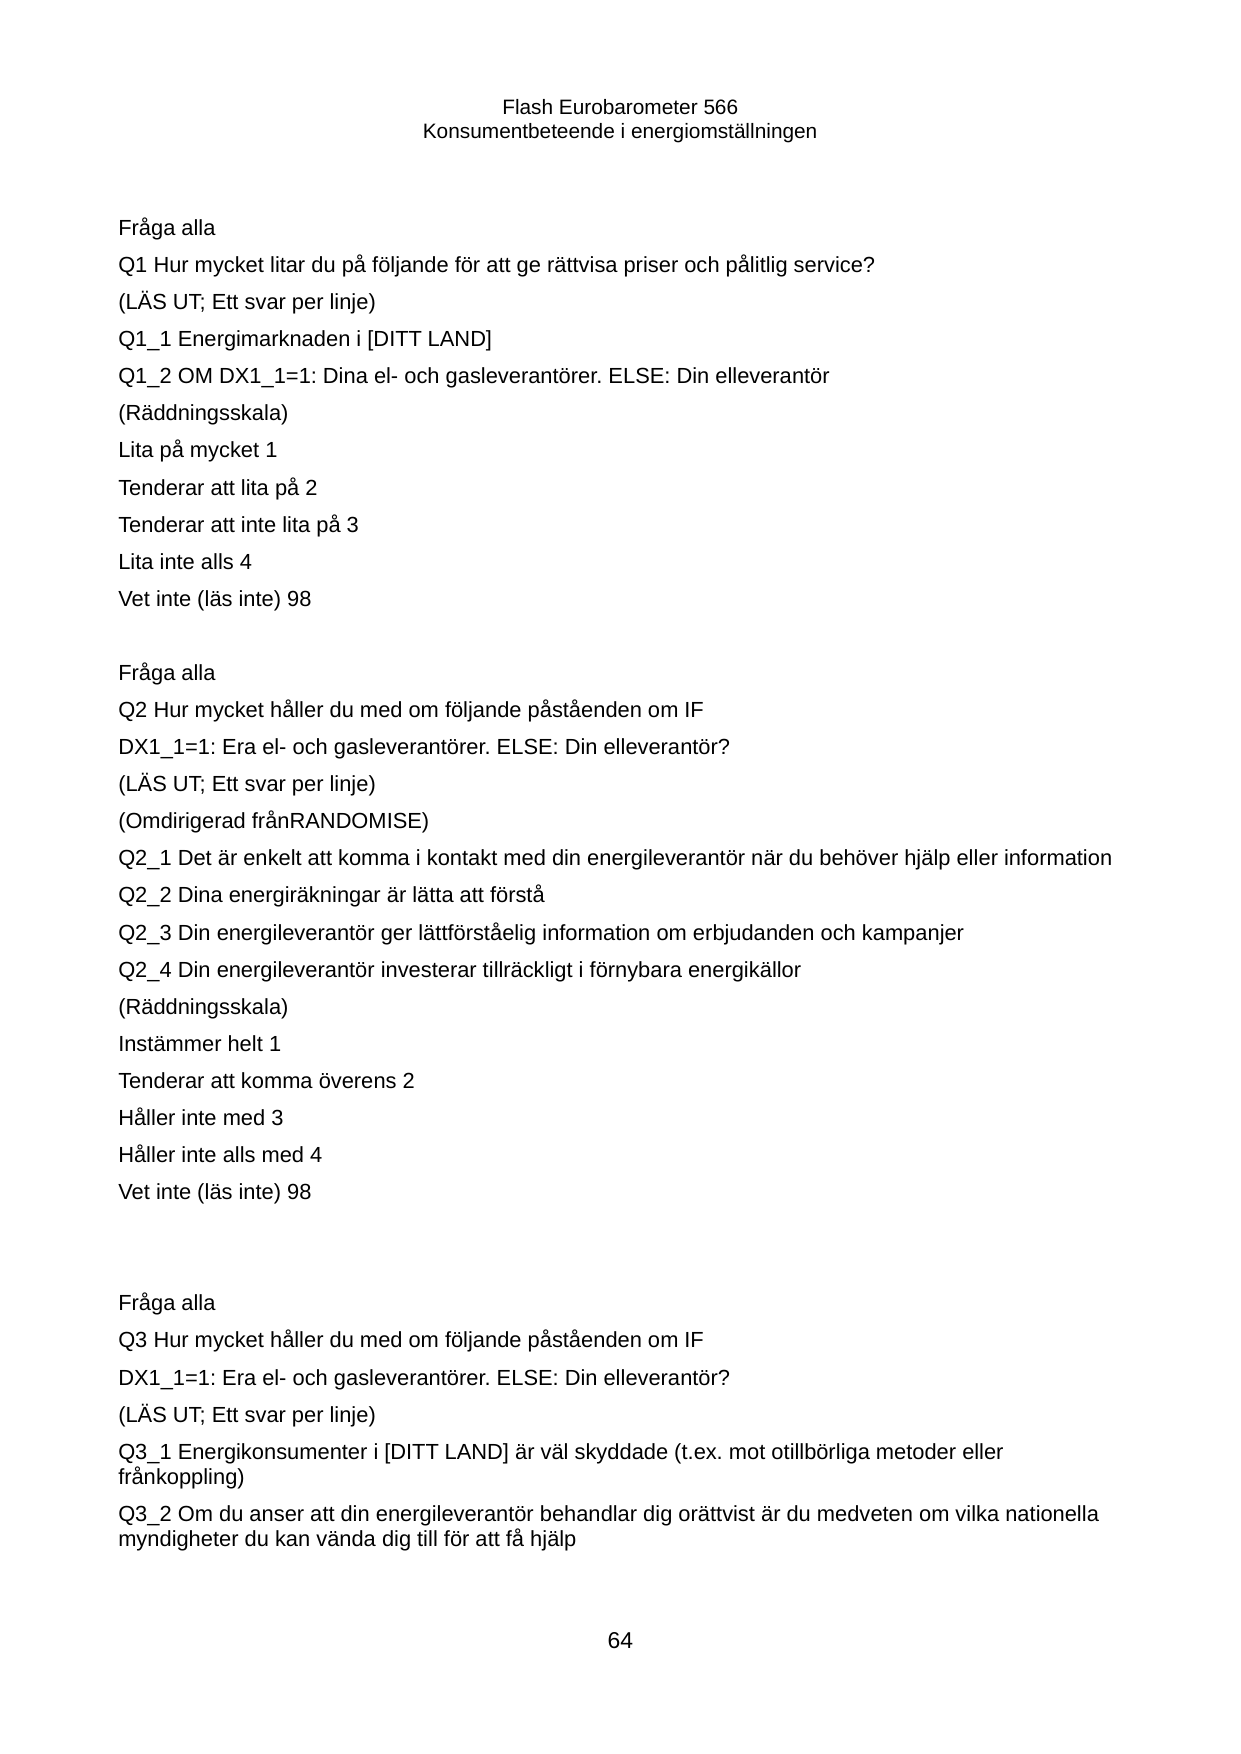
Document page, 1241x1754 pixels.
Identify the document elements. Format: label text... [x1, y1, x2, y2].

text (Räddningsskala) [118, 994, 1122, 1019]
text Fråga alla [118, 215, 1122, 240]
text Q1_2 OM DX1_1=1: Dina el- och gasleverantörer. ELSE: Din elleverantör [118, 363, 1122, 388]
text Q2_4 Din energileverantör investerar tillräckligt i förnybara energikällor [118, 957, 1122, 982]
text (LÄS UT; Ett svar per linje) [118, 1402, 1122, 1427]
text Fråga alla [118, 660, 1122, 685]
text Vet inte (läs inte) 98 [118, 1179, 1122, 1204]
text Tenderar att lita på 2 [118, 474, 1122, 500]
text (Räddningsskala) [118, 400, 1122, 426]
text Vet inte (läs inte) 98 [118, 586, 1122, 611]
text Håller inte alls med 4 [118, 1142, 1122, 1167]
text (LÄS UT; Ett svar per linje) [118, 771, 1122, 796]
text DX1_1=1: Era el- och gasleverantörer. ELSE: Din elleverantör? [118, 734, 1122, 759]
text Tenderar att komma överens 2 [118, 1068, 1122, 1093]
text Q3_2 Om du anser att din energileverantör behandlar dig orättvist är du medveten om vilka nationella myndigheter du kan vända dig till för att få hjälp [118, 1501, 1122, 1551]
text (LÄS UT; Ett svar per linje) [118, 289, 1122, 314]
text Tenderar att inte lita på 3 [118, 512, 1122, 537]
text Instämmer helt 1 [118, 1031, 1122, 1056]
text Q1_1 Energimarknaden i [DITT LAND] [118, 326, 1122, 351]
text Q2_3 Din energileverantör ger lättförståelig information om erbjudanden och kampanjer [118, 919, 1122, 945]
text Q2 Hur mycket håller du med om följande påståenden om IF [118, 697, 1122, 722]
text Q3 Hur mycket håller du med om följande påståenden om IF [118, 1327, 1122, 1353]
text Q2_1 Det är enkelt att komma i kontakt med din energileverantör när du behöver hjälp eller information [118, 845, 1122, 871]
text Lita inte alls 4 [118, 549, 1122, 574]
text DX1_1=1: Era el- och gasleverantörer. ELSE: Din elleverantör? [118, 1364, 1122, 1390]
text Lita på mycket 1 [118, 437, 1122, 463]
text Fråga alla [118, 1290, 1122, 1316]
text Q3_1 Energikonsumenter i [DITT LAND] är väl skyddade (t.ex. mot otillbörliga metoder eller frånkoppling) [118, 1439, 1122, 1489]
text Håller inte med 3 [118, 1105, 1122, 1130]
text (Omdirigerad frånRANDOMISE) [118, 808, 1122, 833]
text Q2_2 Dina energiräkningar är lätta att förstå [118, 882, 1122, 908]
text Q1 Hur mycket litar du på följande för att ge rättvisa priser och pålitlig service? [118, 252, 1122, 277]
